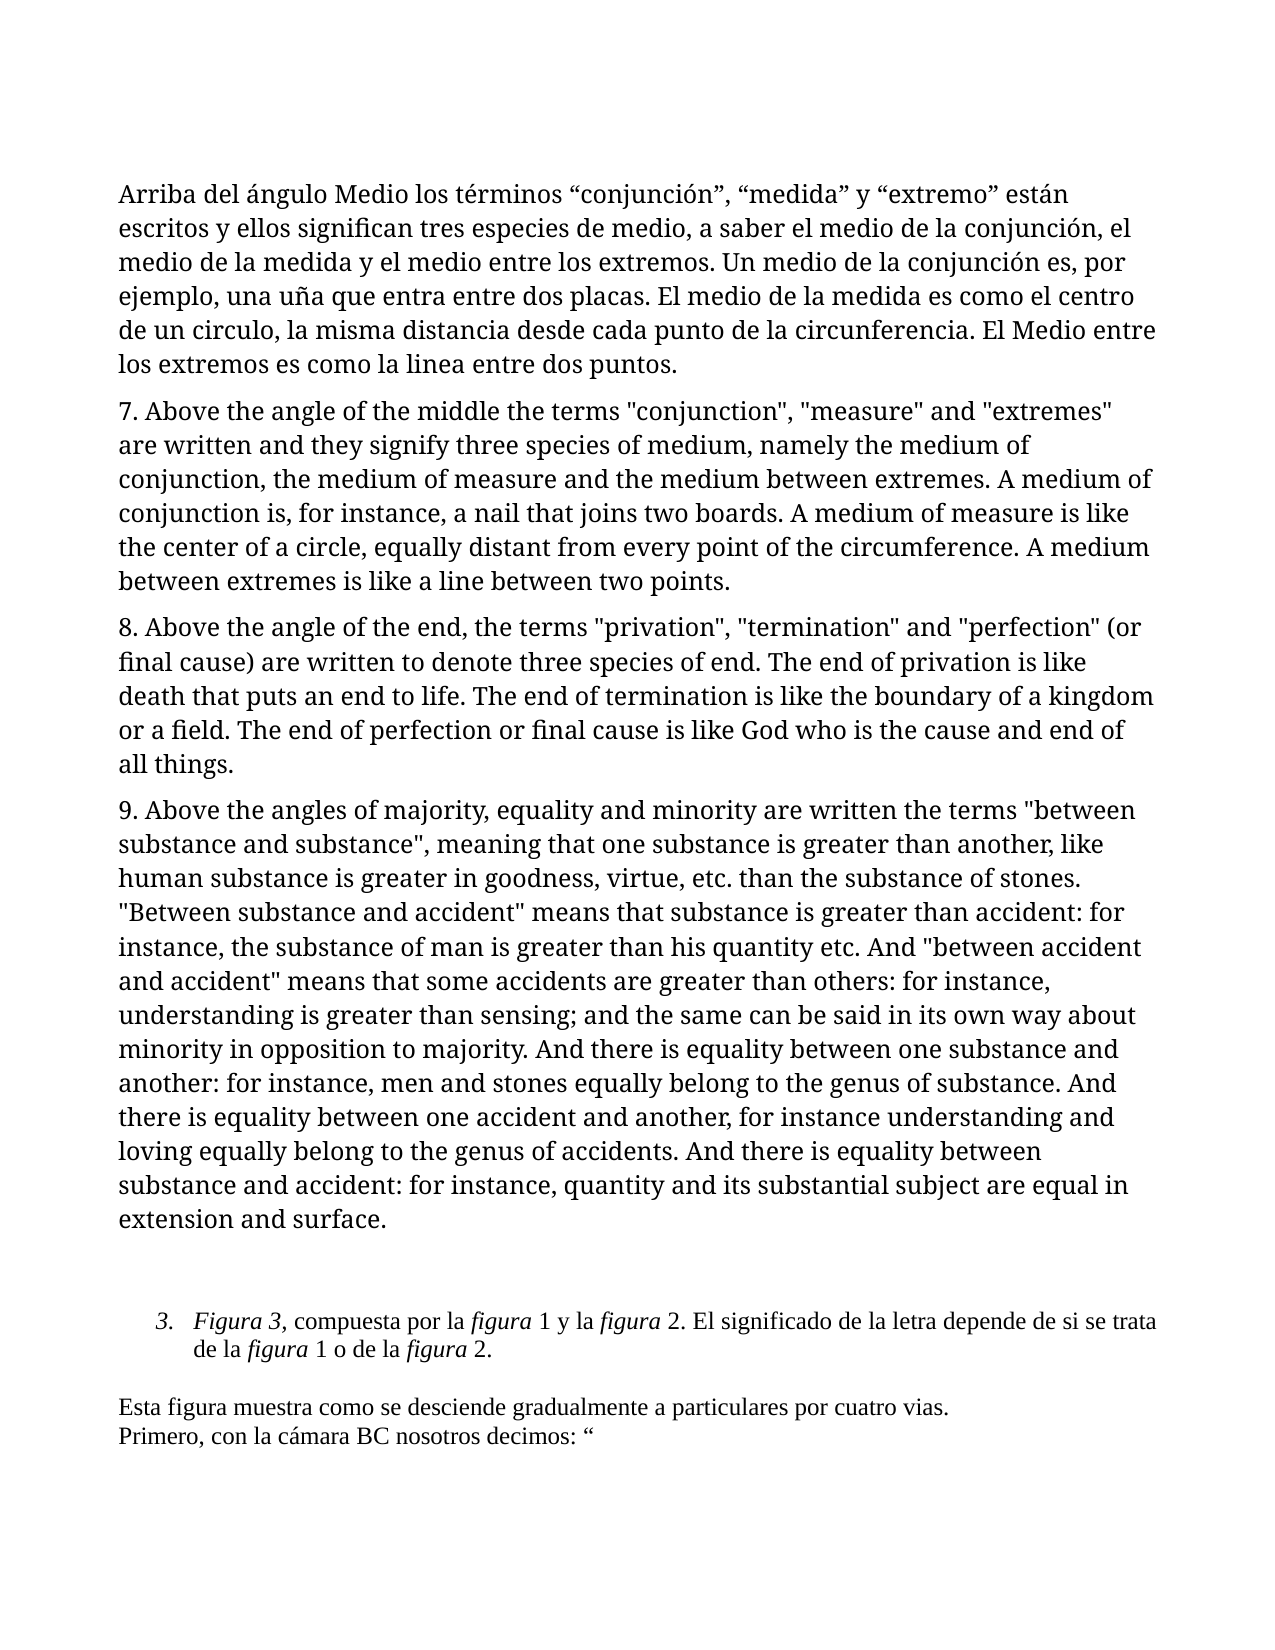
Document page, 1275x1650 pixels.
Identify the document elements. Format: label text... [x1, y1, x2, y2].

text 7. Above the angle of the middle the terms "conjunction", "measure" and "extremes" are written and they signify three species of medium, namely the medium of conjunction, the medium of measure and the medium between extremes. A medium of conjunction is, for instance, a nail that joins two boards. A medium of measure is like the center of a circle, equally distant from every point of the circumference. A medium between extremes is like a line between two points. [118, 393, 1157, 598]
text Esta figura muestra como se desciende gradualmente a particulares por cuatro vias. [118, 1392, 1157, 1421]
list Figura 3, compuesta por la figura 1 y la figura 2. El significado de la letra depende de si se trata de la figura 1 o de la figura 2. [156, 1306, 1157, 1363]
text 9. Above the angles of majority, equality and minority are written the terms "between substance and substance", meaning that one substance is greater than another, like human substance is greater in goodness, virtue, etc. than the substance of stones. "Between substance and accident" means that substance is greater than accident: for instance, the substance of man is greater than his quantity etc. And "between accident and accident" means that some accidents are greater than others: for instance, understanding is greater than sensing; and the same can be said in its own way about minority in opposition to majority. And there is equality between one substance and another: for instance, men and stones equally belong to the genus of substance. And there is equality between one accident and another, for instance understanding and loving equally belong to the genus of accidents. And there is equality between substance and accident: for instance, quantity and its substantial subject are equal in extension and surface. [118, 793, 1157, 1236]
text Arriba del ángulo Medio los términos “conjunción”, “medida” y “extremo” están escritos y ellos significan tres especies de medio, a saber el medio de la conjunción, el medio de la medida y el medio entre los extremos. Un medio de la conjunción es, por ejemplo, una uña que entra entre dos placas. El medio de la medida es como el centro de un circulo, la misma distancia desde cada punto de la circunferencia. El Medio entre los extremos es como la linea entre dos puntos. [118, 176, 1157, 381]
text Primero, con la cámara BC nosotros decimos: “ [118, 1421, 1157, 1449]
text 8. Above the angle of the end, the terms "privation", "termination" and "perfection" (or final cause) are written to denote three species of end. The end of privation is like death that puts an end to life. The end of termination is like the boundary of a kingdom or a field. The end of perfection or final cause is like God who is the cause and end of all things. [118, 610, 1157, 780]
